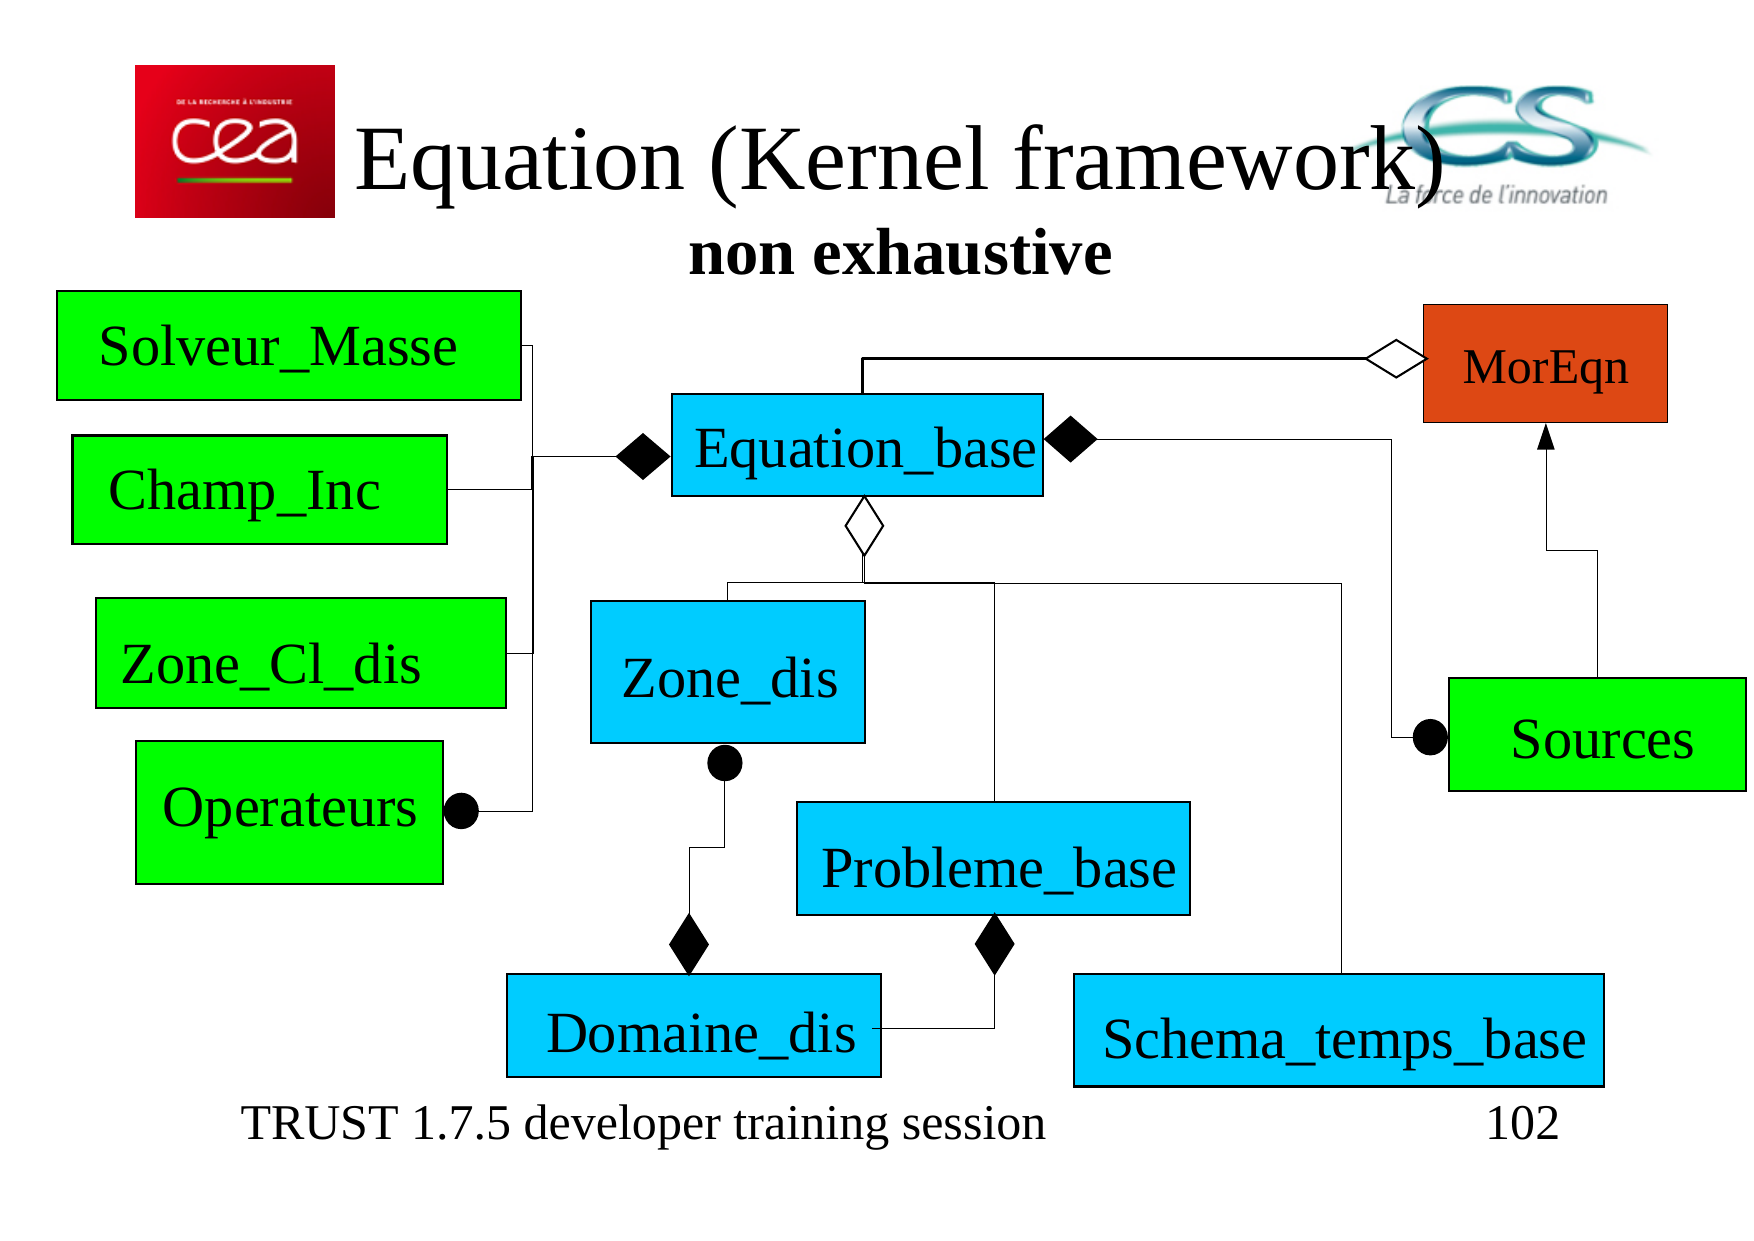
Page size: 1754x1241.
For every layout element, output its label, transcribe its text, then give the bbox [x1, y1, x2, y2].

text_box [135, 741, 478, 884]
text_box Schema_temps_base [1086, 993, 1609, 1079]
text_box Solveur_Masse [83, 299, 481, 385]
text_box [507, 914, 882, 1077]
text_box Probleme_base [806, 821, 1194, 907]
picture [1340, 73, 1662, 218]
text_box [1365, 339, 1427, 378]
text_box Domaine_dis [530, 986, 873, 1072]
text_box [1074, 973, 1604, 1087]
text_box [95, 598, 506, 709]
text_box Operateurs [147, 760, 434, 846]
text_box Zone_Cl_dis [105, 617, 468, 703]
title Equation (Kernel framework) non exhaustive [225, 89, 1577, 296]
picture [135, 65, 335, 218]
text_box [1045, 416, 1096, 462]
text_box [590, 600, 865, 744]
text_box Zone_dis [606, 631, 855, 717]
text_box [617, 434, 669, 479]
text_box [1449, 677, 1746, 792]
text_box Sources [1495, 692, 1717, 778]
text_box [1413, 720, 1447, 755]
text_box [672, 393, 1043, 556]
text_box [57, 291, 521, 400]
text_box [72, 435, 447, 545]
text_box Champ_Inc [93, 443, 415, 529]
text_box MorEqn [1423, 304, 1668, 423]
text_box [708, 745, 742, 781]
text_box [796, 802, 1190, 974]
text_box Equation_base [678, 401, 1053, 487]
